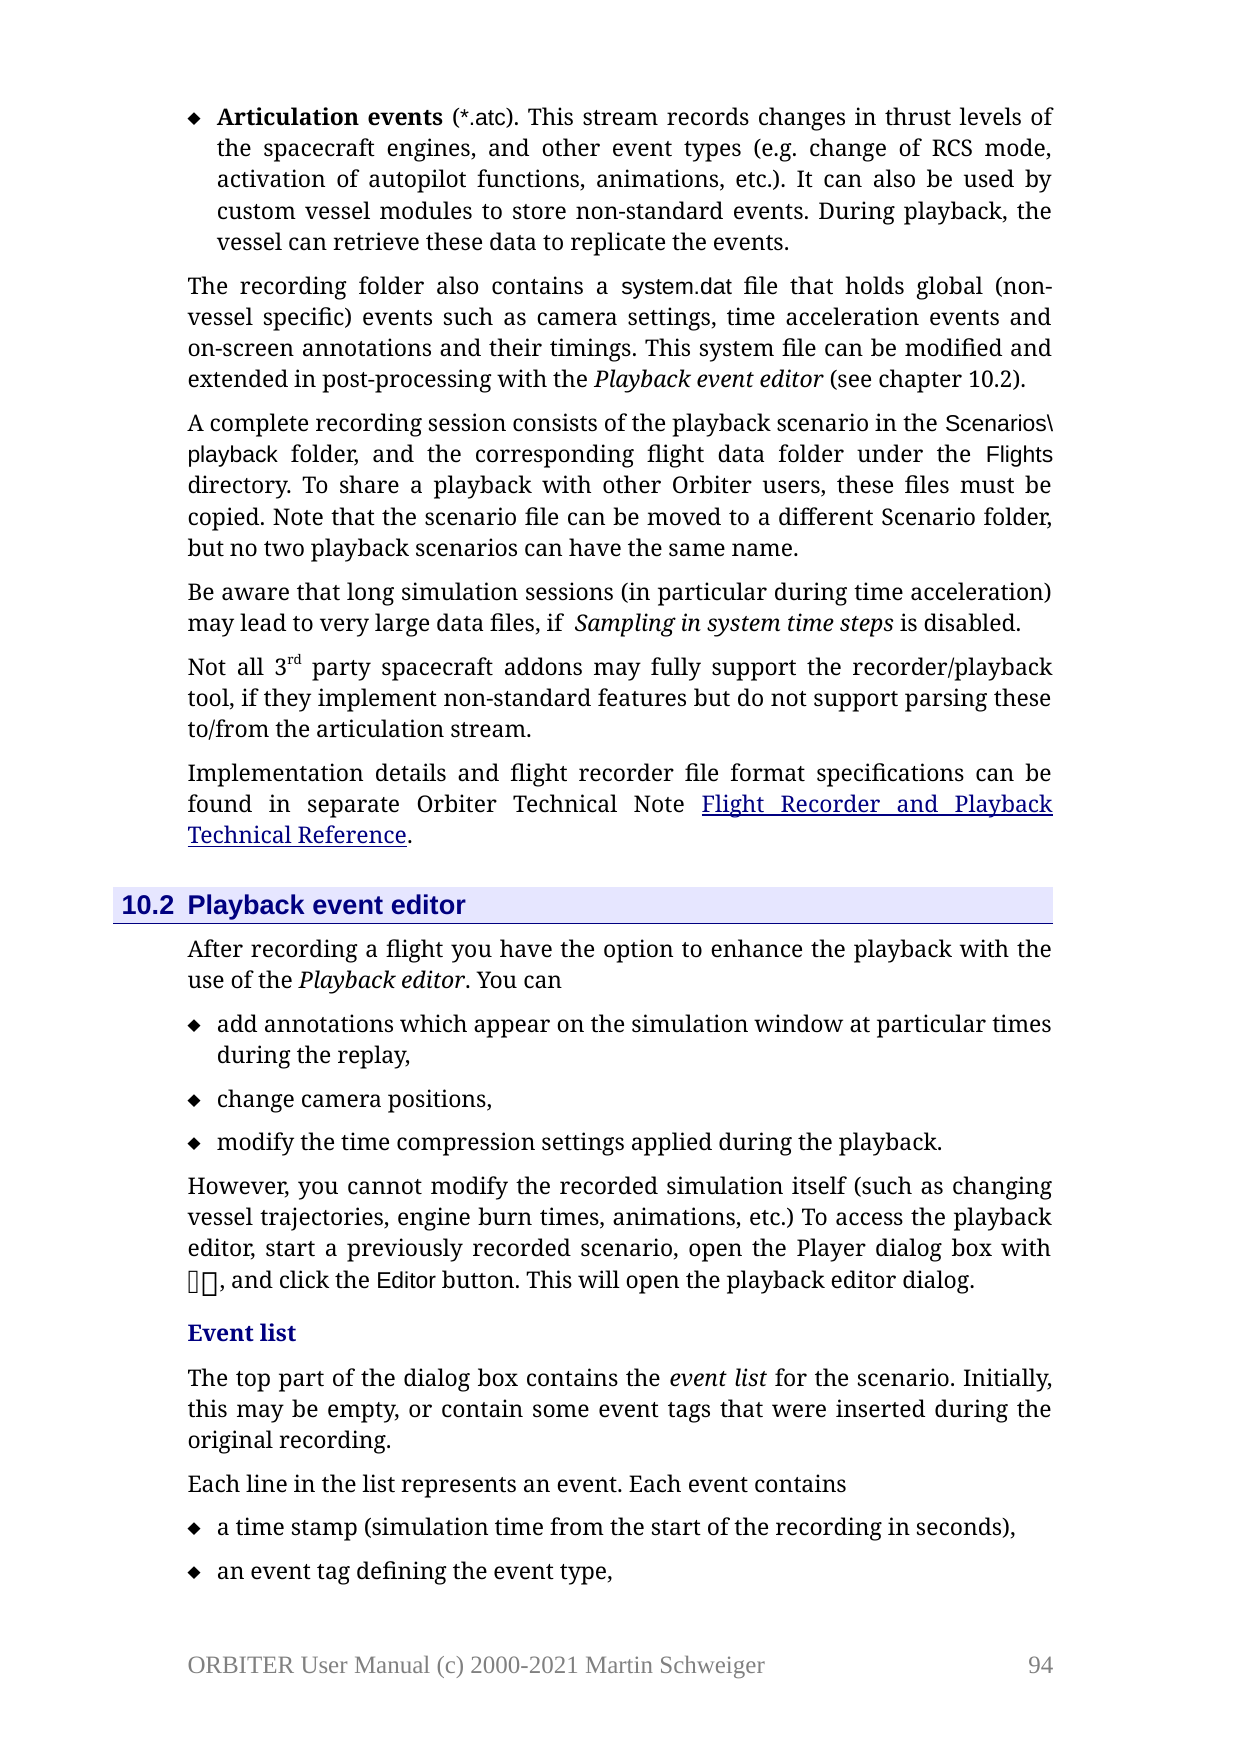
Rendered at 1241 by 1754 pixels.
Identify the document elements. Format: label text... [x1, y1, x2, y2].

list add annotations which appear on the simulation window at particular times during the replay, [187, 1007, 1053, 1069]
text Each line in the list represents an event. Each event contains [187, 1467, 1053, 1498]
text A complete recording session consists of the playback scenario in the Scenarios\playback folder, and the corresponding flight data folder under the Flights directory. To share a playback with other Orbiter users, these files must be copied. Note that the scenario file can be moved to a different Scenario folder, but no two playback scenarios can have the same name. [187, 406, 1053, 563]
list Articulation events (*.atc). This stream records changes in thrust levels of the spacecraft engines, and other event types (e.g. change of RCS mode, activation of autopilot functions, animations, etc.). It can also be used by custom vessel modules to store non-standard events. During playback, the vessel can retrieve these data to replicate the events. [187, 100, 1053, 257]
text Not all 3rd party spacecraft addons may fully support the recorder/playback tool, if they implement non-standard features but do not support parsing these to/from the articulation stream. [187, 650, 1053, 744]
list modify the time compression settings applied during the playback. [187, 1126, 1053, 1157]
text The top part of the dialog box contains the event list for the scenario. Initially, this may be empty, or contain some event tags that were inserted during the original recording. [187, 1361, 1053, 1455]
text After recording a flight you have the option to enhance the playback with the use of the Playback editor. You can [187, 932, 1053, 995]
text Be aware that long simulation sessions (in particular during time acceleration) may lead to very large data files, if Sampling in system time steps is disabled. [187, 575, 1053, 638]
subtitle Playback event editor [113, 887, 1053, 923]
subtitle Event list [187, 1317, 1053, 1348]
text The recording folder also contains a system.dat file that holds global (non-vessel specific) events such as camera settings, time acceleration events and on-screen annotations and their timings. This system file can be modified and extended in post-processing with the Playback event editor (see chapter 10.2). [187, 269, 1053, 394]
list an event tag defining the event type, [187, 1554, 1053, 1586]
list a time stamp (simulation time from the start of the recording in seconds), [187, 1511, 1053, 1542]
list change camera positions, [187, 1082, 1053, 1113]
text Implementation details and flight recorder file format specifications can be found in separate Orbiter Technical Note Flight Recorder and Playback Technical Reference. [187, 756, 1053, 850]
text However, you cannot modify the recorded simulation itself (such as changing vessel trajectories, engine burn times, animations, etc.) To access the playback editor, start a previously recorded scenario, open the Player dialog box with , and click the Editor button. This will open the playback editor dialog. [187, 1169, 1053, 1294]
